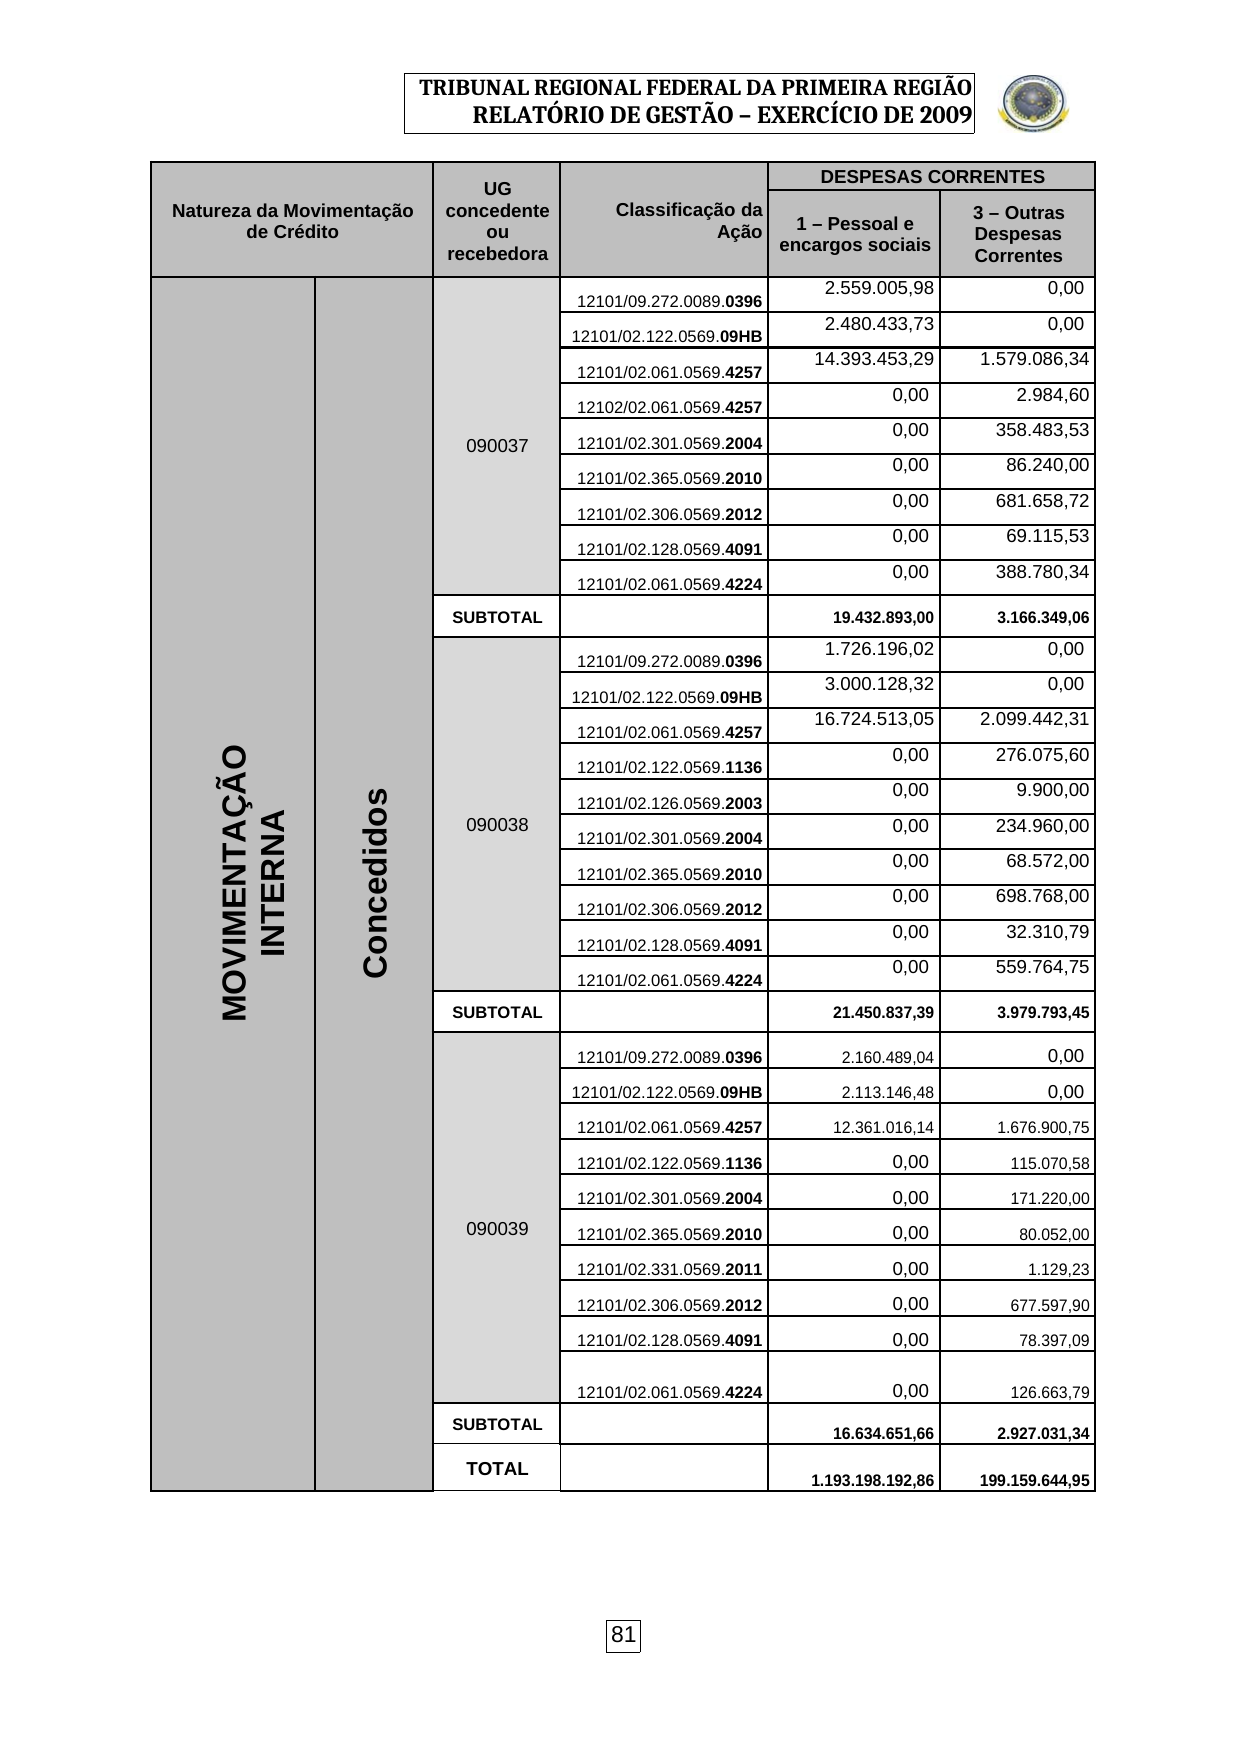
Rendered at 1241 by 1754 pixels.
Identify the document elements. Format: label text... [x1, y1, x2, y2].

table_cell 2.984,60 [941, 384, 1094, 417]
table_cell 358.483,53 [941, 419, 1094, 453]
table_cell 0,00 [769, 1246, 939, 1279]
table_cell 19.432.893,00 [769, 596, 939, 636]
table_cell 0,00 [769, 850, 939, 884]
table_cell SUBTOTAL [434, 1404, 559, 1443]
table_cell 12101/09.272.0089.0396 [561, 638, 767, 671]
table_header DESPESAS CORRENTES [769, 163, 1094, 189]
table_cell 090038 [434, 638, 559, 990]
table_cell 16.724.513,05 [769, 709, 939, 742]
table_cell 1.579.086,34 [941, 349, 1094, 382]
table_cell 0,00 [769, 921, 939, 954]
table_cell 69.115,53 [941, 526, 1094, 559]
table_cell 2.559.005,98 [769, 278, 939, 311]
table_cell 0,00 [769, 957, 939, 990]
table_cell 2.480.433,73 [769, 313, 939, 346]
table_cell 16.634.651,66 [769, 1404, 939, 1443]
table_cell 12101/02.306.0569.2012 [561, 490, 767, 523]
table_cell 12101/02.061.0569.4257 [561, 349, 767, 382]
table_cell 115.070,58 [941, 1140, 1094, 1173]
table_cell MOVIMENTAÇÃO INTERNA [152, 278, 314, 1490]
table_cell 12101/02.122.0569.09HB [561, 1069, 767, 1102]
table_cell 0,00 [769, 780, 939, 813]
table_cell 2.099.442,31 [941, 709, 1094, 742]
table_cell 12101/02.128.0569.4091 [561, 921, 767, 954]
table_cell 1.193.198.192,86 [769, 1445, 939, 1490]
table_cell 388.780,34 [941, 561, 1094, 594]
table_cell 0,00 [769, 384, 939, 417]
table_cell 1.129,23 [941, 1246, 1094, 1279]
table_cell 0,00 [941, 313, 1094, 346]
table_cell 126.663,79 [941, 1352, 1094, 1402]
table_cell SUBTOTAL [434, 596, 559, 636]
table_cell SUBTOTAL [434, 992, 559, 1031]
table_cell 0,00 [769, 490, 939, 523]
table_header Classificação da Ação [561, 163, 767, 276]
table_cell 12101/02.128.0569.4091 [561, 1317, 767, 1350]
table_cell 0,00 [769, 1140, 939, 1173]
table_cell 12101/02.128.0569.4091 [561, 526, 767, 559]
table_cell 12101/02.365.0569.2010 [561, 1210, 767, 1244]
table_cell [561, 992, 767, 1031]
table_cell Concedidos [316, 278, 432, 1490]
table_cell 559.764,75 [941, 957, 1094, 990]
table_cell 0,00 [941, 1069, 1094, 1102]
table_cell 12101/02.061.0569.4224 [561, 957, 767, 990]
table_cell 12101/02.331.0569.2011 [561, 1246, 767, 1279]
table_cell 12102/02.061.0569.4257 [561, 384, 767, 417]
table_cell 199.159.644,95 [941, 1445, 1094, 1490]
table_cell 681.658,72 [941, 490, 1094, 523]
table_cell 21.450.837,39 [769, 992, 939, 1031]
table_cell 2.113.146,48 [769, 1069, 939, 1102]
table_header UG concedente ou recebedora [434, 163, 559, 276]
table_cell 0,00 [769, 561, 939, 594]
table_cell 12101/02.122.0569.09HB [561, 673, 767, 707]
table_cell 12101/02.061.0569.4257 [561, 709, 767, 742]
table_cell 12101/02.122.0569.1136 [561, 1140, 767, 1173]
table_cell 090039 [434, 1033, 559, 1402]
table_cell 3.166.349,06 [941, 596, 1094, 636]
table_cell 12101/02.122.0569.1136 [561, 744, 767, 777]
table_cell 276.075,60 [941, 744, 1094, 777]
table_cell 0,00 [769, 1175, 939, 1208]
table_cell 12101/02.061.0569.4224 [561, 1352, 767, 1402]
table_cell 9.900,00 [941, 780, 1094, 813]
table_cell 12101/02.061.0569.4257 [561, 1104, 767, 1137]
table_cell 12.361.016,14 [769, 1104, 939, 1137]
table_cell 12101/02.301.0569.2004 [561, 815, 767, 848]
table_cell 0,00 [769, 1281, 939, 1314]
table_cell 0,00 [941, 673, 1094, 707]
table_cell 3.000.128,32 [769, 673, 939, 707]
table_cell 090037 [434, 278, 559, 594]
table_cell [561, 1445, 767, 1490]
table_cell 0,00 [769, 1352, 939, 1402]
picture [997, 75, 1070, 133]
table_cell 0,00 [769, 744, 939, 777]
table_cell 12101/02.126.0569.2003 [561, 780, 767, 813]
table_cell 0,00 [941, 638, 1094, 671]
table_cell 12101/02.365.0569.2010 [561, 455, 767, 488]
table_cell 12101/02.061.0569.4224 [561, 561, 767, 594]
table_cell 234.960,00 [941, 815, 1094, 848]
table_cell 12101/02.301.0569.2004 [561, 1175, 767, 1208]
table_cell 12101/02.122.0569.09HB [561, 313, 767, 346]
table_cell 0,00 [941, 1033, 1094, 1067]
table_cell 0,00 [769, 815, 939, 848]
table_cell 0,00 [769, 886, 939, 919]
table_cell [561, 1404, 767, 1443]
table_cell 1.676.900,75 [941, 1104, 1094, 1137]
table_header Natureza da Movimentação de Crédito [152, 163, 432, 276]
table_cell 68.572,00 [941, 850, 1094, 884]
table_cell 0,00 [941, 278, 1094, 311]
table_cell 12101/02.306.0569.2012 [561, 886, 767, 919]
table_cell 3 – Outras Despesas Correntes [941, 191, 1094, 276]
table_cell 12101/09.272.0089.0396 [561, 1033, 767, 1067]
table_cell 698.768,00 [941, 886, 1094, 919]
table_cell 1 – Pessoal e encargos sociais [769, 191, 939, 276]
table_cell 12101/02.365.0569.2010 [561, 850, 767, 884]
table_cell 12101/09.272.0089.0396 [561, 278, 767, 311]
table_cell 86.240,00 [941, 455, 1094, 488]
table_cell 0,00 [769, 1317, 939, 1350]
table_cell 1.726.196,02 [769, 638, 939, 671]
table_cell 32.310,79 [941, 921, 1094, 954]
table_cell 2.927.031,34 [941, 1404, 1094, 1443]
table_cell 12101/02.301.0569.2004 [561, 419, 767, 453]
table_cell 80.052,00 [941, 1210, 1094, 1244]
table_cell 0,00 [769, 419, 939, 453]
table_cell 78.397,09 [941, 1317, 1094, 1350]
table_cell 12101/02.306.0569.2012 [561, 1281, 767, 1314]
table_cell 2.160.489,04 [769, 1033, 939, 1067]
table_cell 677.597,90 [941, 1281, 1094, 1314]
table_cell 14.393.453,29 [769, 349, 939, 382]
table_cell TOTAL [434, 1444, 560, 1490]
table_cell 3.979.793,45 [941, 992, 1094, 1031]
table_cell 0,00 [769, 526, 939, 559]
table_cell 0,00 [769, 455, 939, 488]
table_cell 0,00 [769, 1210, 939, 1244]
table_cell [561, 596, 767, 636]
table_cell 171.220,00 [941, 1175, 1094, 1208]
